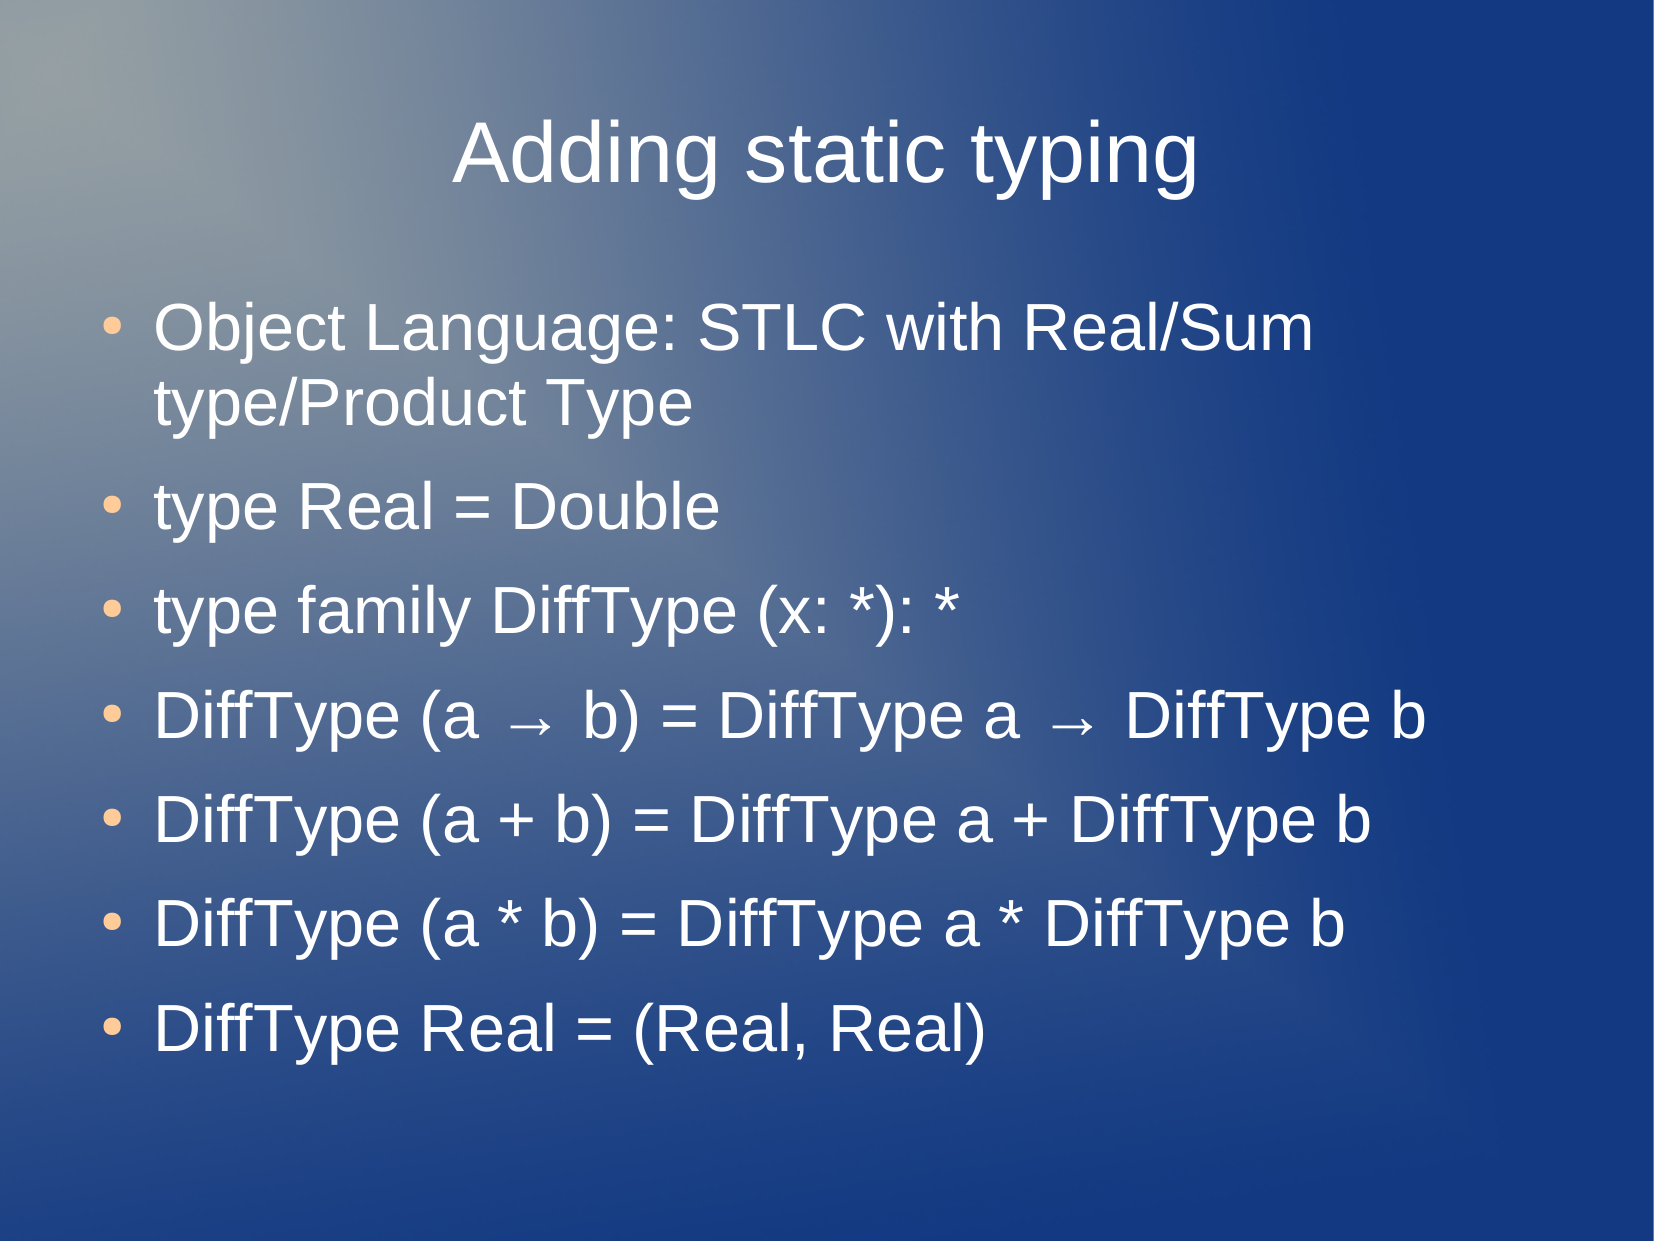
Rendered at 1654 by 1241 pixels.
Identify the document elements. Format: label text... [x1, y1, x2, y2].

list Object Language: STLC with Real/Sum type/Product Type type Real = Double type family DiffType (x: *): * DiffType (a → b) = DiffType a → DiffType b DiffType (a + b) = DiffType a + DiffType b DiffType (a * b) = DiffType a * DiffType b DiffType Real = (Real, Real) [82, 290, 1571, 1109]
title Adding static typing [82, 49, 1571, 257]
picture [0, 0, 1654, 1241]
